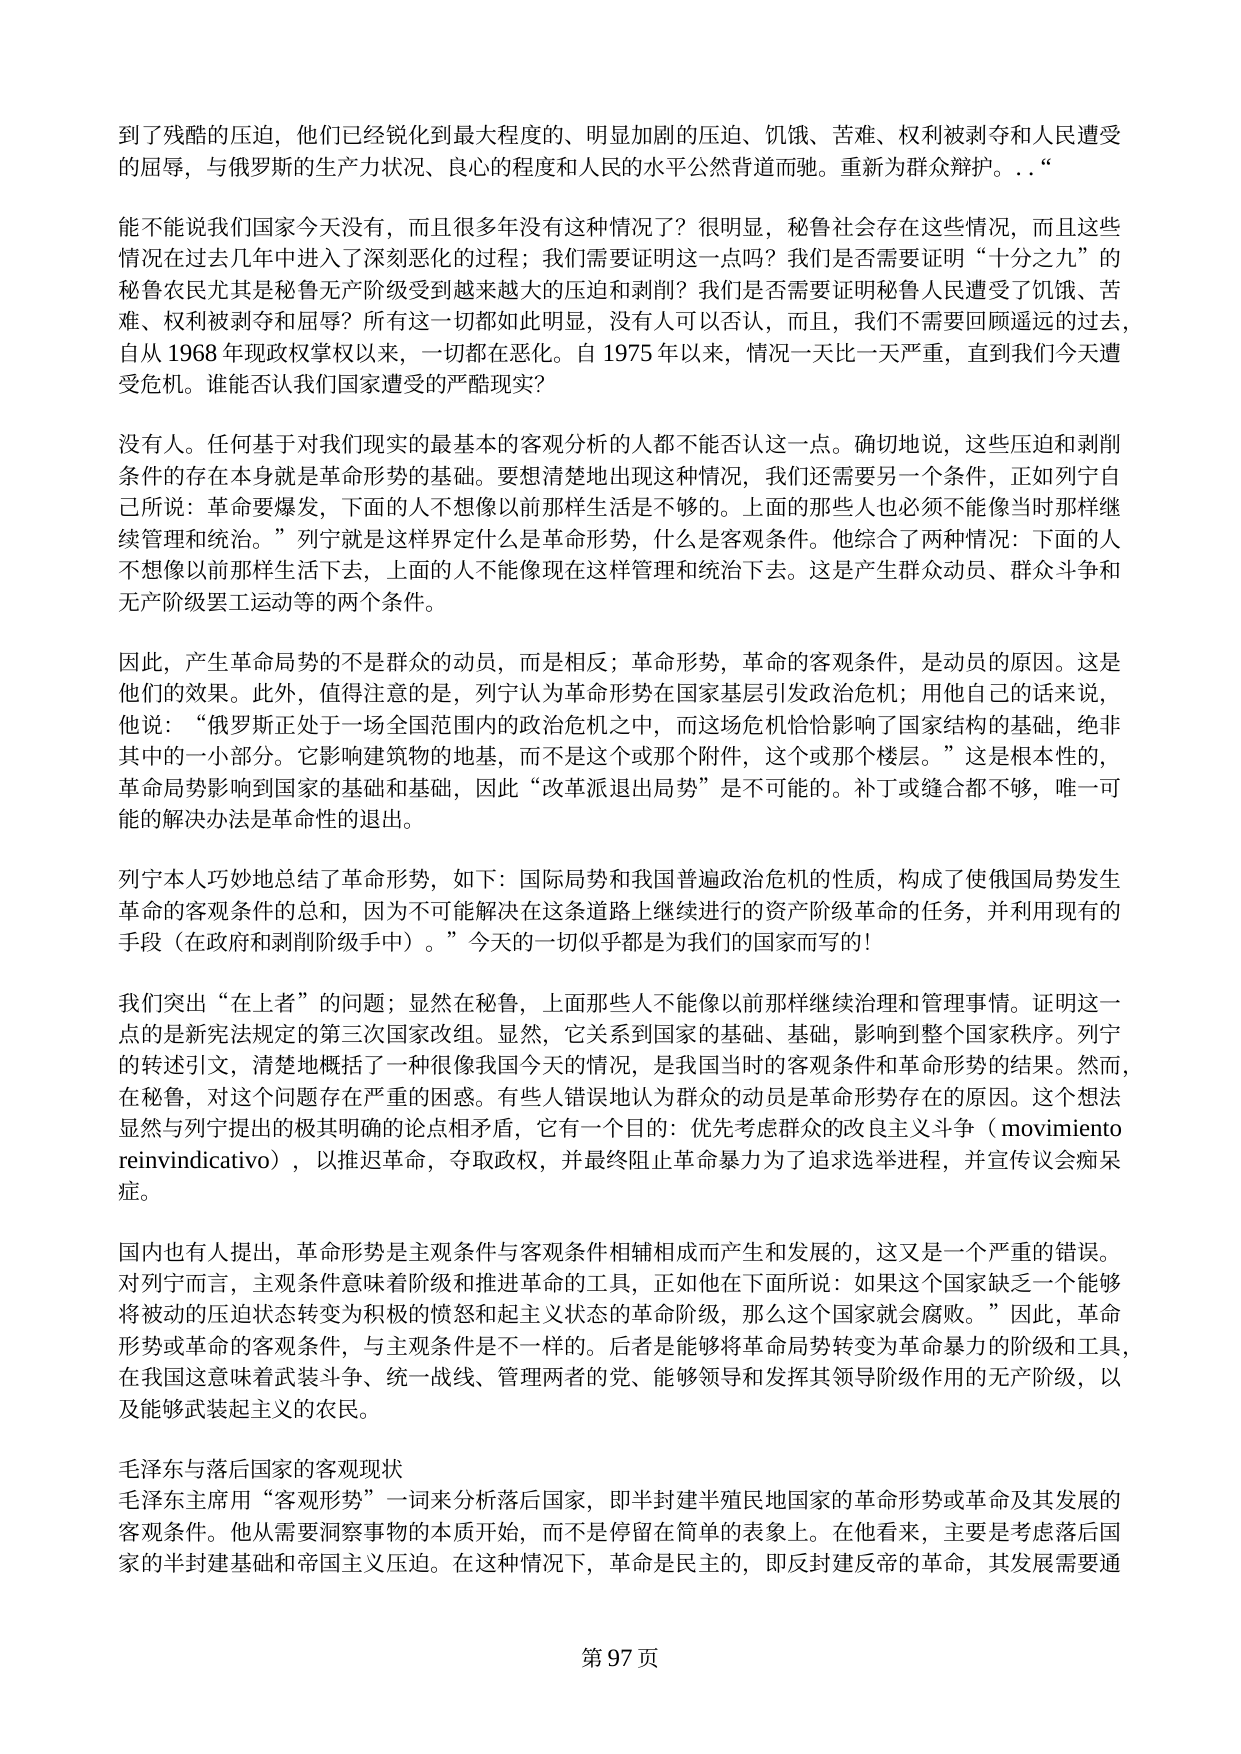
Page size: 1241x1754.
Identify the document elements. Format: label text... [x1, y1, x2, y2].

text 没有人。任何基于对我们现实的最基本的客观分析的人都不能否认这一点。确切地说，这些压迫和剥削条件的存在本身就是革命形势的基础。要想清楚地出现这种情况，我们还需要另一个条件，正如列宁自己所说：革命要爆发，下面的人不想像以前那样生活是不够的。上面的那些人也必须不能像当时那样继续管理和统治。”列宁就是这样界定什么是革命形势，什么是客观条件。他综合了两种情况：下面的人不想像以前那样生活下去，上面的人不能像现在这样管理和统治下去。这是产生群众动员、群众斗争和无产阶级罢工运动等的两个条件。 [118, 428, 1122, 616]
text 毛泽东与落后国家的客观现状 [118, 1452, 1122, 1484]
text 国内也有人提出，革命形势是主观条件与客观条件相辅相成而产生和发展的，这又是一个严重的错误。对列宁而言，主观条件意味着阶级和推进革命的工具，正如他在下面所说：如果这个国家缺乏一个能够将被动的压迫状态转变为积极的愤怒和起主义状态的革命阶级，那么这个国家就会腐败。”因此，革命形势或革命的客观条件，与主观条件是不一样的。后者是能够将革命局势转变为革命暴力的阶级和工具，在我国这意味着武装斗争、统一战线、管理两者的党、能够领导和发挥其领导阶级作用的无产阶级，以及能够武装起主义的农民。 [118, 1235, 1122, 1423]
text 我们突出“在上者”的问题；显然在秘鲁，上面那些人不能像以前那样继续治理和管理事情。证明这一点的是新宪法规定的第三次国家改组。显然，它关系到国家的基础、基础，影响到整个国家秩序。列宁的转述引文，清楚地概括了一种很像我国今天的情况，是我国当时的客观条件和革命形势的结果。然而，在秘鲁，对这个问题存在严重的困惑。有些人错误地认为群众的动员是革命形势存在的原因。这个想法显然与列宁提出的极其明确的论点相矛盾，它有一个目的：优先考虑群众的改良主义斗争（movimiento reinvindicativo），以推迟革命，夺取政权，并最终阻止革命暴力为了追求选举进程，并宣传议会痴呆症。 [118, 986, 1122, 1206]
text 能不能说我们国家今天没有，而且很多年没有这种情况了？很明显，秘鲁社会存在这些情况，而且这些情况在过去几年中进入了深刻恶化的过程；我们需要证明这一点吗？我们是否需要证明“十分之九”的秘鲁农民尤其是秘鲁无产阶级受到越来越大的压迫和剥削？我们是否需要证明秘鲁人民遭受了饥饿、苦难、权利被剥夺和屈辱？所有这一切都如此明显，没有人可以否认，而且，我们不需要回顾遥远的过去，自从1968年现政权掌权以来，一切都在恶化。自1975年以来，情况一天比一天严重，直到我们今天遭受危机。谁能否认我们国家遭受的严酷现实？ [118, 210, 1122, 399]
text 列宁本人巧妙地总结了革命形势，如下：国际局势和我国普遍政治危机的性质，构成了使俄国局势发生革命的客观条件的总和，因为不可能解决在这条道路上继续进行的资产阶级革命的任务，并利用现有的手段（在政府和剥削阶级手中）。”今天的一切似乎都是为我们的国家而写的！ [118, 863, 1122, 957]
text 毛泽东主席用“客观形势”一词来分析落后国家，即半封建半殖民地国家的革命形势或革命及其发展的客观条件。他从需要洞察事物的本质开始，而不是停留在简单的表象上。在他看来，主要是考虑落后国家的半封建基础和帝国主义压迫。在这种情况下，革命是民主的，即反封建反帝的革命，其发展需要通 [118, 1484, 1122, 1578]
text 因此，产生革命局势的不是群众的动员，而是相反；革命形势，革命的客观条件，是动员的原因。这是他们的效果。此外，值得注意的是，列宁认为革命形势在国家基层引发政治危机；用他自己的话来说，他说：“俄罗斯正处于一场全国范围内的政治危机之中，而这场危机恰恰影响了国家结构的基础，绝非其中的一小部分。它影响建筑物的地基，而不是这个或那个附件，这个或那个楼层。”这是根本性的，革命局势影响到国家的基础和基础，因此“改革派退出局势”是不可能的。补丁或缝合都不够，唯一可能的解决办法是革命性的退出。 [118, 645, 1122, 834]
text 到了残酷的压迫，他们已经锐化到最大程度的、明显加剧的压迫、饥饿、苦难、权利被剥夺和人民遭受的屈辱，与俄罗斯的生产力状况、良心的程度和人民的水平公然背道而驰。重新为群众辩护。. . “ [118, 118, 1122, 181]
